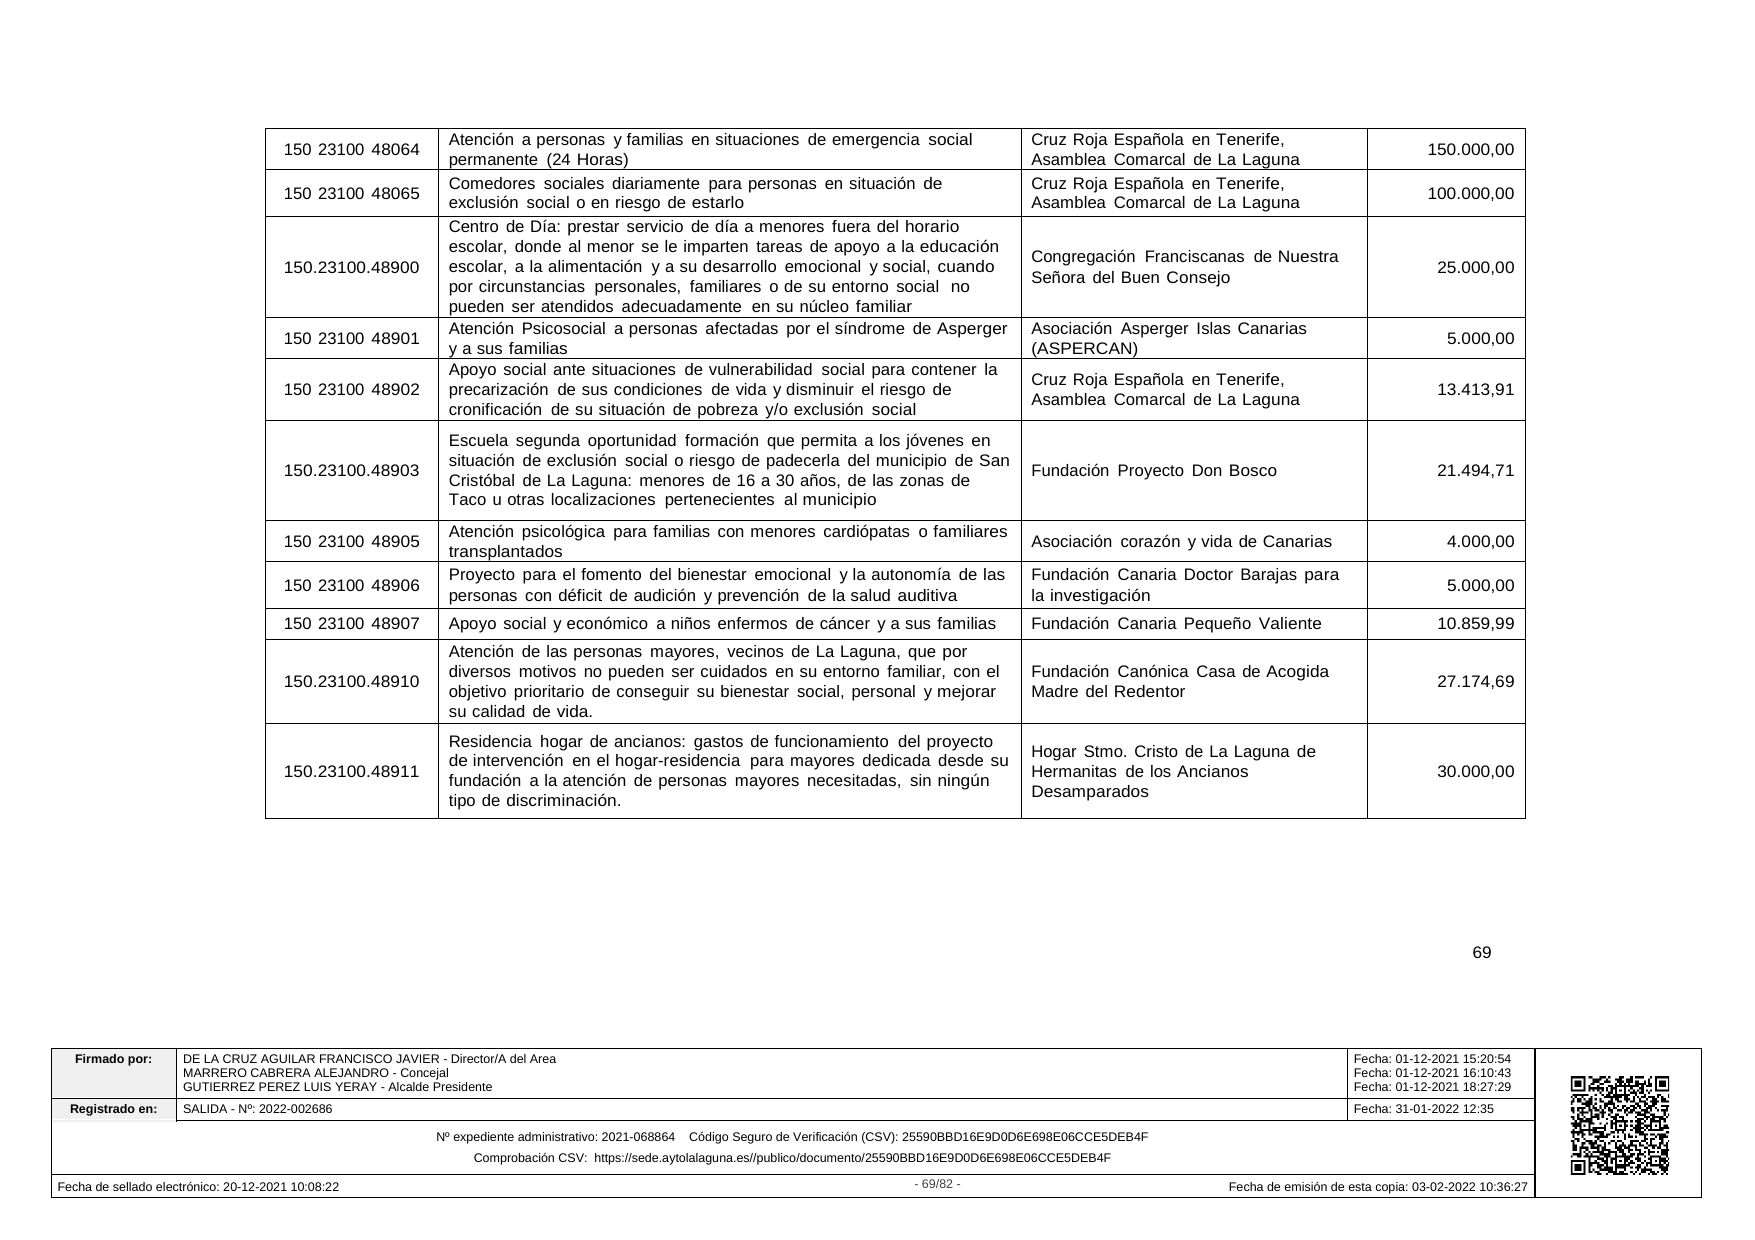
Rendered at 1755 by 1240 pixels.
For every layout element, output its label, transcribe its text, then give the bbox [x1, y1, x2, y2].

table_header DE LA CRUZ AGUILAR FRANCISCO JAVIER - Director/A del Area MARRERO CABRERA ALEJANDRO - Concejal GUTIERREZ PEREZ LUIS YERAY - Alcalde Presidente [177, 1049, 1347, 1097]
table_cell 150 23100 48906 [266, 562, 438, 608]
table_cell Apoyo social y económico a niños enfermos de cáncer y a sus familias [439, 609, 1021, 639]
table_cell 150 23100 48902 [266, 359, 438, 419]
table_cell 10.859,99 [1368, 609, 1525, 639]
table_cell Congregación Franciscanas de Nuestra Señora del Buen Consejo [1022, 217, 1367, 317]
table_cell 150.23100.48910 [266, 640, 438, 723]
table_cell Atención de las personas mayores, vecinos de La Laguna, que por diversos motivos no pueden ser cuidados en su entorno familiar, con el objetivo prioritario de conseguir su bienestar social, personal y mejorar su calidad de vida. [439, 640, 1021, 723]
table_cell 21.494,71 [1368, 421, 1525, 520]
table_cell Asociación corazón y vida de Canarias [1022, 521, 1367, 561]
table_header [1536, 1049, 1701, 1197]
table_cell Nº expediente administrativo: 2021-068864 Código Seguro de Verificación (CSV): 25590BBD16E9D0D6E698E06CCE5DEB4F Comprobación CSV: https://sede.aytolalaguna.es//publico/documento/25590BBD16E9D0D6E698E06CCE5DEB4F [52, 1121, 1534, 1174]
table_cell 100.000,00 [1368, 170, 1525, 216]
table_cell Fecha de sellado electrónico: 20-12-2021 10:08:22 - 69/82 - Fecha de emisión de esta copia: 03-02-2022 10:36:27 [52, 1175, 1534, 1197]
table_cell 5.000,00 [1368, 562, 1525, 608]
table_cell Atención psicológica para familias con menores cardiópatas o familiares transplantados [439, 521, 1021, 561]
table_cell 150.23100.48903 [266, 421, 438, 520]
table_cell 150.23100.48911 [266, 724, 438, 818]
table_cell Centro de Día: prestar servicio de día a menores fuera del horario escolar, donde al menor se le imparten tareas de apoyo a la educación escolar, a la alimentación y a su desarrollo emocional y social, cuando por circunstancias personales, familiares o de su entorno social no pueden ser atendidos adecuadamente en su núcleo familiar [439, 217, 1021, 317]
table_cell Escuela segunda oportunidad formación que permita a los jóvenes en situación de exclusión social o riesgo de padecerla del municipio de San Cristóbal de La Laguna: menores de 16 a 30 años, de las zonas de Taco u otras localizaciones pertenecientes al municipio [439, 421, 1021, 520]
table_cell Cruz Roja Española en Tenerife, Asamblea Comarcal de La Laguna [1022, 359, 1367, 419]
table_cell 150.23100.48900 [266, 217, 438, 317]
table_header Fecha: 01-12-2021 15:20:54 Fecha: 01-12-2021 16:10:43 Fecha: 01-12-2021 18:27:29 [1348, 1049, 1534, 1097]
table_header Firmado por: [52, 1049, 176, 1097]
table_header 150.000,00 [1368, 129, 1525, 169]
table_cell 25.000,00 [1368, 217, 1525, 317]
table_cell Fundación Canaria Doctor Barajas para la investigación [1022, 562, 1367, 608]
table_cell 150 23100 48065 [266, 170, 438, 216]
table_header Cruz Roja Española en Tenerife, Asamblea Comarcal de La Laguna [1022, 129, 1367, 169]
table_cell Apoyo social ante situaciones de vulnerabilidad social para contener la precarización de sus condiciones de vida y disminuir el riesgo de cronificación de su situación de pobreza y/o exclusión social [439, 359, 1021, 419]
table_cell Fundación Canónica Casa de Acogida Madre del Redentor [1022, 640, 1367, 723]
table_cell 13.413,91 [1368, 359, 1525, 419]
table_cell Residencia hogar de ancianos: gastos de funcionamiento del proyecto de intervención en el hogar-residencia para mayores dedicada desde su fundación a la atención de personas mayores necesitadas, sin ningún tipo de discriminación. [439, 724, 1021, 818]
table_cell Hogar Stmo. Cristo de La Laguna de Hermanitas de los Ancianos Desamparados [1022, 724, 1367, 818]
text 69 [39, 942, 1491, 962]
table_cell Proyecto para el fomento del bienestar emocional y la autonomía de las personas con déficit de audición y prevención de la salud auditiva [439, 562, 1021, 608]
table_header 150 23100 48064 [266, 129, 438, 169]
table_cell 30.000,00 [1368, 724, 1525, 818]
table_cell Registrado en: [52, 1099, 176, 1119]
table_cell Fundación Canaria Pequeño Valiente [1022, 609, 1367, 639]
table_cell 4.000,00 [1368, 521, 1525, 561]
table_cell Fecha: 31-01-2022 12:35 [1348, 1099, 1534, 1119]
table_cell 150 23100 48907 [266, 609, 438, 639]
table_cell 150 23100 48901 [266, 318, 438, 358]
table_cell Cruz Roja Española en Tenerife, Asamblea Comarcal de La Laguna [1022, 170, 1367, 216]
table_cell Fundación Proyecto Don Bosco [1022, 421, 1367, 520]
table_cell Asociación Asperger Islas Canarias (ASPERCAN) [1022, 318, 1367, 358]
table_cell 5.000,00 [1368, 318, 1525, 358]
table_cell Atención Psicosocial a personas afectadas por el síndrome de Asperger y a sus familias [439, 318, 1021, 358]
table_header Atención a personas y familias en situaciones de emergencia social permanente (24 Horas) [439, 129, 1021, 169]
table_cell 150 23100 48905 [266, 521, 438, 561]
table_cell 27.174,69 [1368, 640, 1525, 723]
table_cell Comedores sociales diariamente para personas en situación de exclusión social o en riesgo de estarlo [439, 170, 1021, 216]
table_cell SALIDA - Nº: 2022-002686 [177, 1099, 1347, 1119]
